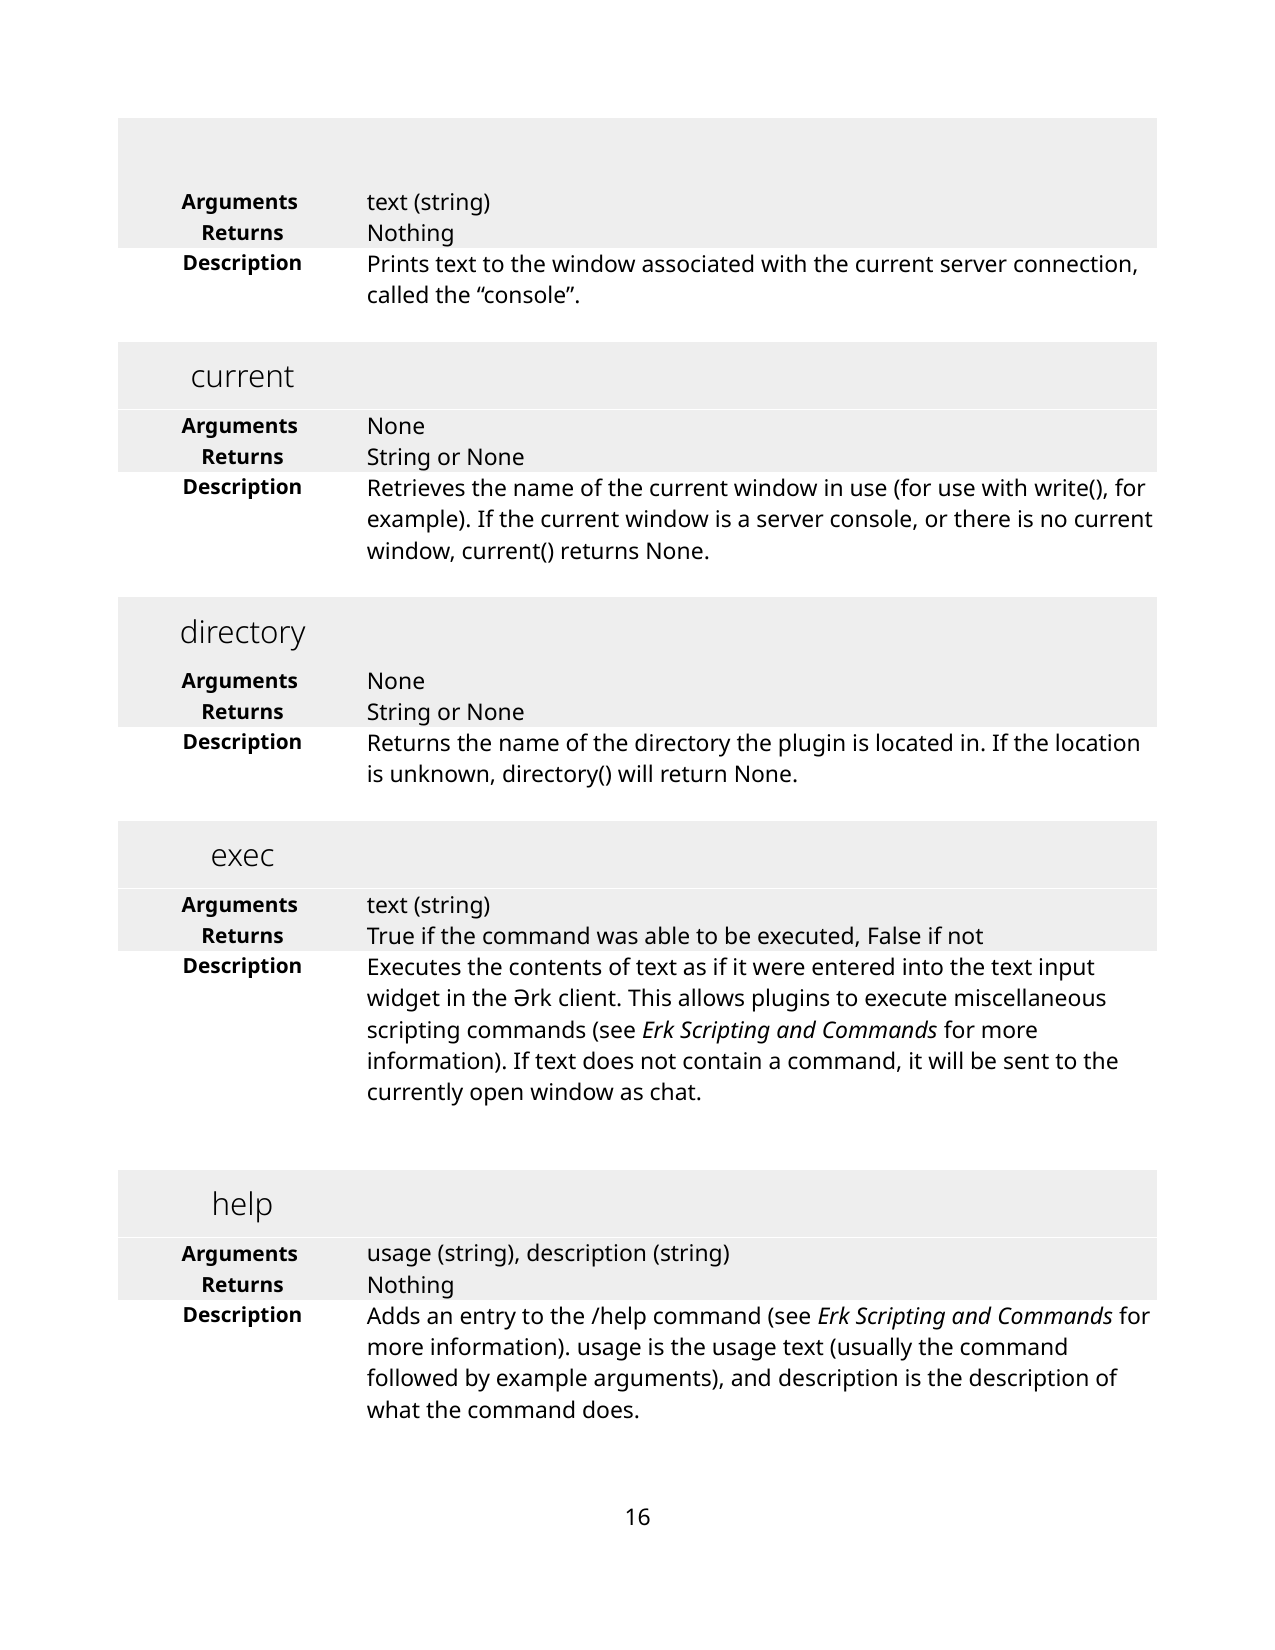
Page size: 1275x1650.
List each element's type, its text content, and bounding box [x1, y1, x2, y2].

table_header exec [118, 821, 367, 888]
table_header [367, 821, 1157, 888]
table_cell text (string) [367, 186, 1157, 217]
table_cell Retrieves the name of the current window in use (for use with write(), for example). If the current window is a server console, or there is no current window, current() returns None. [367, 472, 1157, 566]
table_header directory [118, 597, 367, 665]
table_cell Description [118, 951, 367, 1107]
table_cell Returns [118, 920, 367, 951]
table_cell True if the command was able to be executed, False if not [367, 920, 1157, 951]
table_cell Description [118, 472, 367, 566]
table_cell Returns [118, 1269, 367, 1300]
table_cell Description [118, 248, 367, 311]
table_cell Arguments [118, 186, 367, 217]
table_header help [118, 1170, 367, 1237]
table_cell Description [118, 1300, 367, 1425]
table_cell Returns [118, 217, 367, 248]
table_cell Adds an entry to the /help command (see Erk Scripting and Commands for more information). usage is the usage text (usually the command followed by example arguments), and description is the description of what the command does. [367, 1300, 1157, 1425]
table_header [367, 118, 1157, 186]
table_cell String or None [367, 441, 1157, 472]
table_header [367, 1170, 1157, 1237]
table_header [367, 597, 1157, 665]
table_cell Description [118, 727, 367, 790]
table_cell Nothing [367, 217, 1157, 248]
table_header current [118, 342, 367, 409]
table_cell Arguments [118, 1238, 367, 1269]
table_header [367, 342, 1157, 409]
table_cell Returns [118, 441, 367, 472]
table_cell Returns the name of the directory the plugin is located in. If the location is unknown, directory() will return None. [367, 727, 1157, 790]
table_cell Prints text to the window associated with the current server connection, called the “console”. [367, 248, 1157, 311]
table_cell Arguments [118, 665, 367, 696]
table_cell Executes the contents of text as if it were entered into the text input widget in the Ərk client. This allows plugins to execute miscellaneous scripting commands (see Erk Scripting and Commands for more information). If text does not contain a command, it will be sent to the currently open window as chat. [367, 951, 1157, 1107]
table_cell Arguments [118, 889, 367, 920]
table_cell text (string) [367, 889, 1157, 920]
table_cell String or None [367, 696, 1157, 727]
table_cell Returns [118, 696, 367, 727]
table_cell Nothing [367, 1269, 1157, 1300]
table_cell None [367, 665, 1157, 696]
table_cell Arguments [118, 410, 367, 441]
table_cell usage (string), description (string) [367, 1238, 1157, 1269]
table_cell None [367, 410, 1157, 441]
table_header [118, 118, 367, 186]
